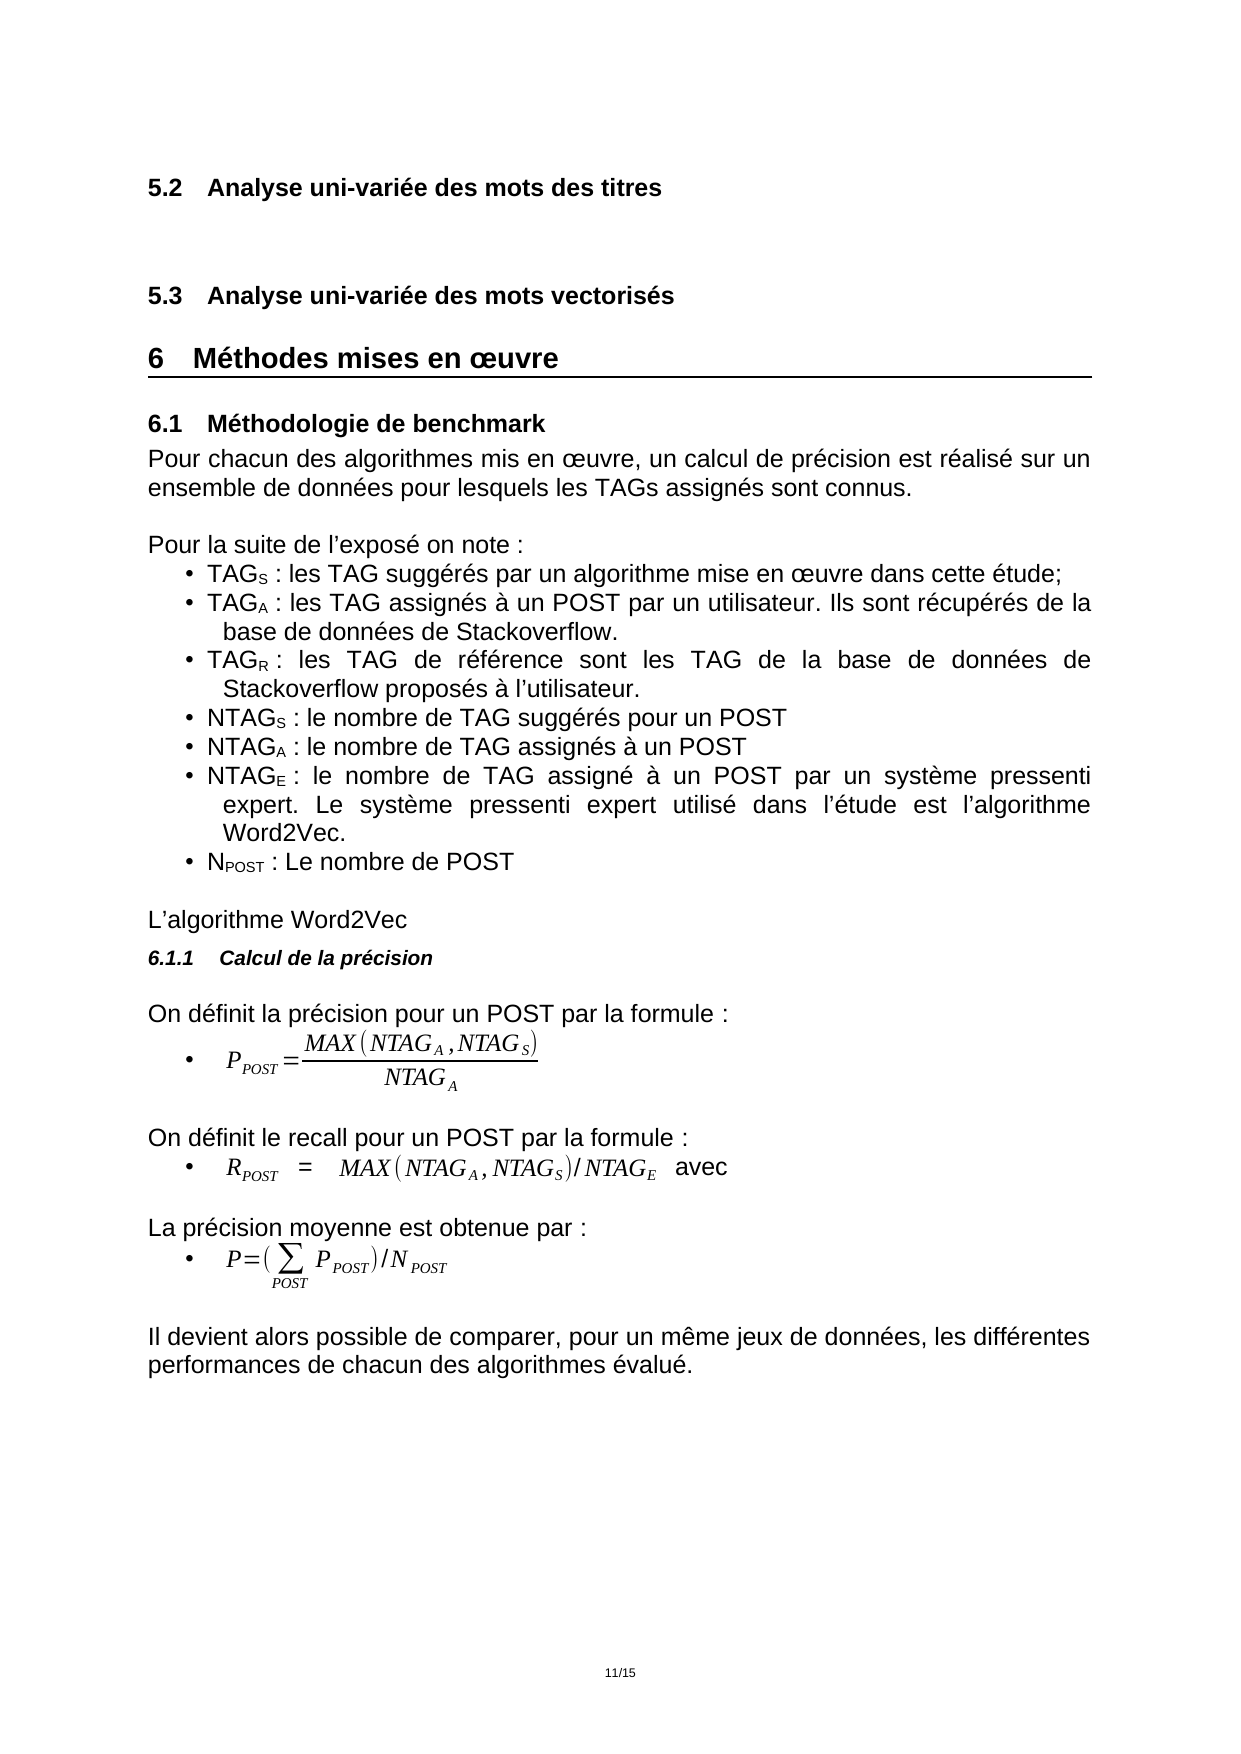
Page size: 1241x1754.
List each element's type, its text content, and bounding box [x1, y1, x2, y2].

list NTAGS : le nombre de TAG suggérés pour un POST [185, 703, 1092, 732]
list TAGS : les TAG suggérés par un algorithme mise en œuvre dans cette étude; [185, 559, 1092, 588]
text Pour chacun des algorithmes mis en œuvre, un calcul de précision est réalisé sur un ensemble de données pour lesquels les TAGs assignés sont connus. [148, 444, 1092, 502]
text On définit le recall pour un POST par la formule : [148, 1123, 1092, 1152]
subtitle Calcul de la précision [148, 946, 1092, 970]
text La précision moyenne est obtenue par : [148, 1213, 1092, 1242]
list NTAGA : le nombre de TAG assignés à un POST [185, 732, 1092, 761]
list TAGR : les TAG de référence sont les TAG de la base de données de Stackoverflow proposés à l’utilisateur. [185, 646, 1092, 703]
text Il devient alors possible de comparer, pour un même jeux de données, les différentes performances de chacun des algorithmes évalué. [148, 1322, 1092, 1379]
text L’algorithme Word2Vec [148, 905, 1092, 933]
text Pour la suite de l’exposé on note : [148, 530, 1092, 559]
list NPOST : Le nombre de POST [185, 847, 1092, 876]
list TAGA : les TAG assignés à un POST par un utilisateur. Ils sont récupérés de la base de données de Stackoverflow. [185, 588, 1092, 646]
subtitle Méthodes mises en œuvre [148, 341, 1092, 376]
text On définit la précision pour un POST par la formule : [148, 999, 1092, 1027]
subtitle Méthodologie de benchmark [148, 409, 1092, 438]
subtitle Analyse uni-variée des mots vectorisés [148, 281, 1092, 309]
list = avec [185, 1152, 1092, 1184]
list NTAGE : le nombre de TAG assigné à un POST par un système pressenti expert. Le système pressenti expert utilisé dans l’étude est l’algorithme Word2Vec. [185, 761, 1092, 847]
subtitle Analyse uni-variée des mots des titres [148, 173, 1092, 201]
